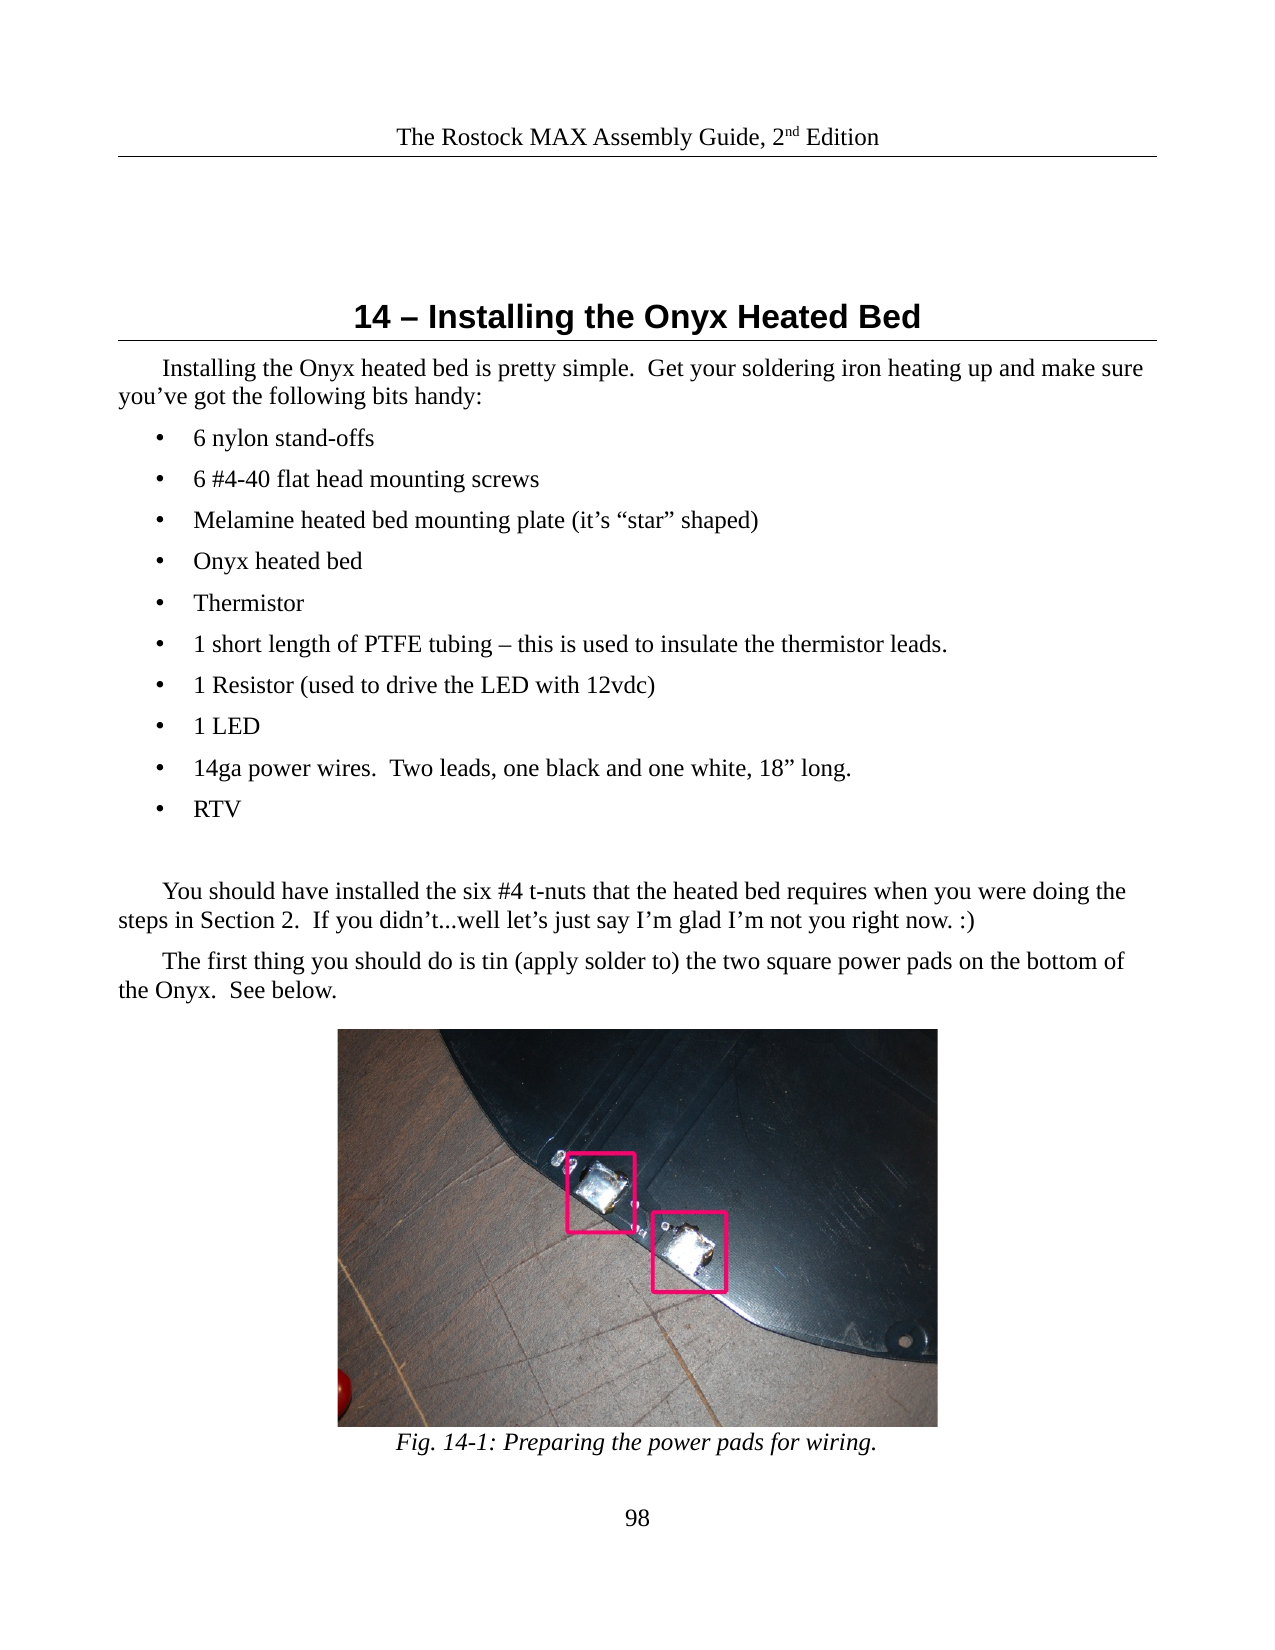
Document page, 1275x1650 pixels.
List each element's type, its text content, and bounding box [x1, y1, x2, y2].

list 14ga power wires. Two leads, one black and one white, 18” long. [156, 753, 1157, 781]
list 6 nylon stand-offs [156, 423, 1157, 451]
list 1 Resistor (used to drive the LED with 12vdc) [156, 670, 1157, 699]
list 6 #4-40 flat head mounting screws [156, 464, 1157, 493]
subtitle 14 – Installing the Onyx Heated Bed [118, 293, 1157, 340]
text The first thing you should do is tin (apply solder to) the two square power pads on the bottom of the Onyx. See below. [118, 946, 1157, 1004]
list 1 short length of PTFE tubing – this is used to insulate the thermistor leads. [156, 629, 1157, 658]
list Melamine heated bed mounting plate (it’s “star” shaped) [156, 505, 1157, 534]
text Installing the Onyx heated bed is pretty simple. Get your soldering iron heating up and make sure you’ve got the following bits handy: [118, 353, 1157, 410]
picture [337, 1029, 938, 1427]
text Fig. 14-1: Preparing the power pads for wiring. [337, 1427, 937, 1455]
text You should have installed the six #4 t-nuts that the heated bed requires when you were doing the steps in Section 2. If you didn’t...well let’s just say I’m glad I’m not you right now. :) [118, 876, 1157, 934]
list 1 LED [156, 711, 1157, 740]
list RTV [156, 794, 1157, 823]
list Thermistor [156, 588, 1157, 616]
list Onyx heated bed [156, 546, 1157, 575]
